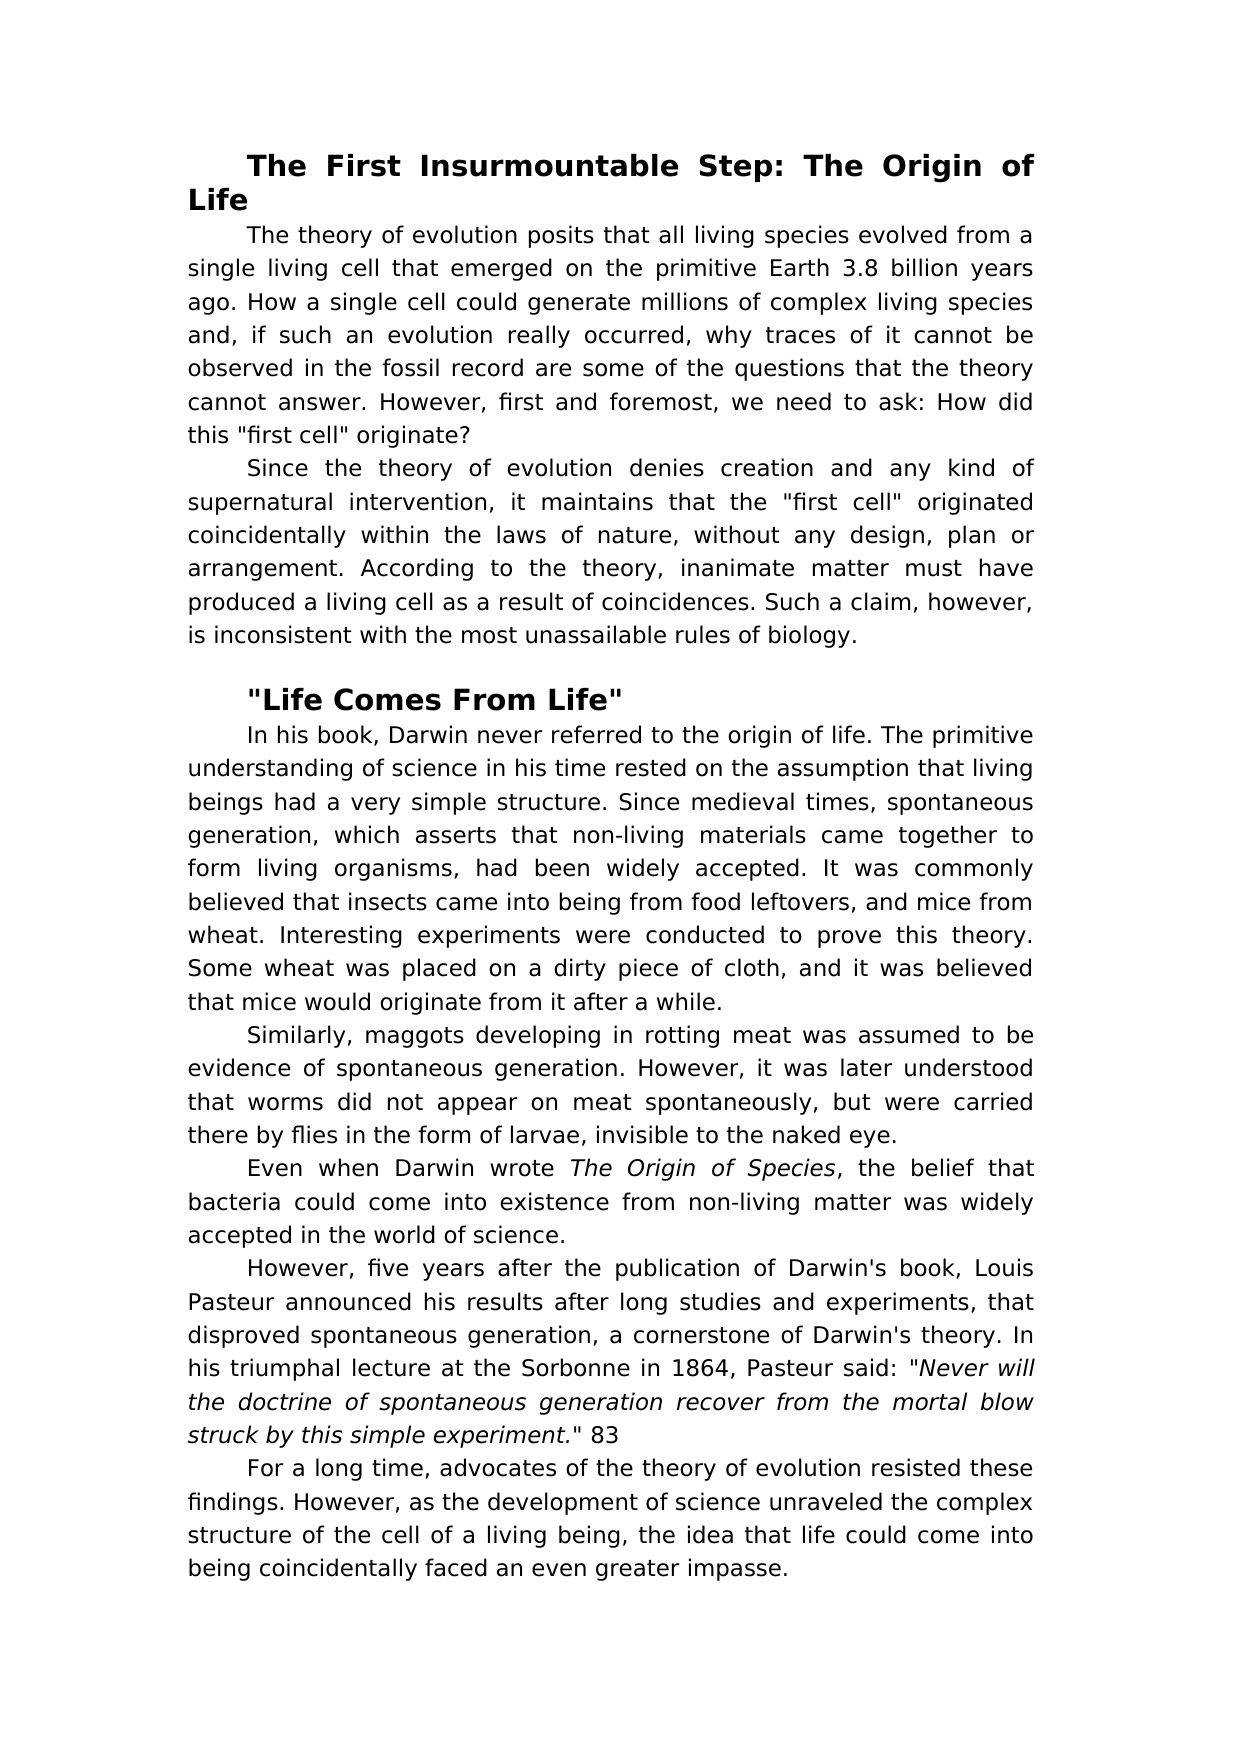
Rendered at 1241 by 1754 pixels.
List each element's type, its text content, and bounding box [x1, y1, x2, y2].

text The First Insurmountable Step: The Origin of Life [187, 150, 1035, 217]
text Similarly, maggots developing in rotting meat was assumed to be evidence of spontaneous generation. However, it was later understood that worms did not appear on meat spontaneously, but were carried there by flies in the form of larvae, invisible to the naked eye. [187, 1017, 1035, 1150]
text The theory of evolution posits that all living species evolved from a single living cell that emerged on the primitive Earth 3.8 billion years ago. How a single cell could generate millions of complex living species and, if such an evolution really occurred, why traces of it cannot be observed in the fossil record are some of the questions that the theory cannot answer. However, first and foremost, we need to ask: How did this "first cell" originate? [187, 217, 1035, 450]
text "Life Comes From Life" [187, 683, 1035, 717]
text In his book, Darwin never referred to the origin of life. The primitive understanding of science in his time rested on the assumption that living beings had a very simple structure. Since medieval times, spontaneous generation, which asserts that non-living materials came together to form living organisms, had been widely accepted. It was commonly believed that insects came into being from food leftovers, and mice from wheat. Interesting experiments were conducted to prove this theory. Some wheat was placed on a dirty piece of cloth, and it was believed that mice would originate from it after a while. [187, 717, 1035, 1017]
text However, five years after the publication of Darwin's book, Louis Pasteur announced his results after long studies and experiments, that disproved spontaneous generation, a cornerstone of Darwin's theory. In his triumphal lecture at the Sorbonne in 1864, Pasteur said: "Never will the doctrine of spontaneous generation recover from the mortal blow struck by this simple experiment." 83 [187, 1250, 1035, 1450]
text For a long time, advocates of the theory of evolution resisted these findings. However, as the development of science unraveled the complex structure of the cell of a living being, the idea that life could come into being coincidentally faced an even greater impasse. [187, 1450, 1035, 1583]
text Since the theory of evolution denies creation and any kind of supernatural intervention, it maintains that the "first cell" originated coincidentally within the laws of nature, without any design, plan or arrangement. According to the theory, inanimate matter must have produced a living cell as a result of coincidences. Such a claim, however, is inconsistent with the most unassailable rules of biology. [187, 450, 1035, 650]
text Even when Darwin wrote The Origin of Species, the belief that bacteria could come into existence from non-living matter was widely accepted in the world of science. [187, 1150, 1035, 1250]
